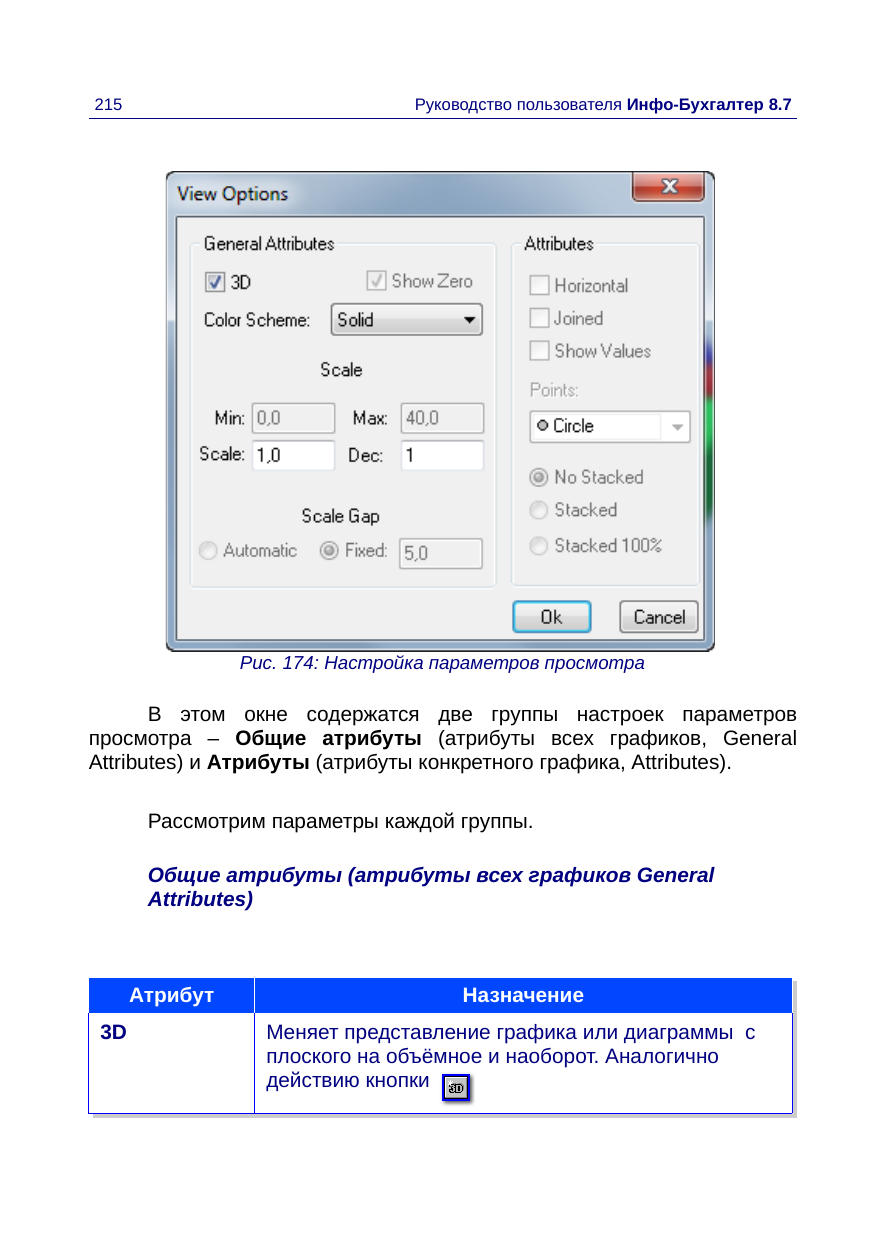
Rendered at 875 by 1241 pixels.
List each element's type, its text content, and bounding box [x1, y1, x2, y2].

text Рис. 174: Настройка параметров просмотра [166, 649, 720, 673]
table_cell 3D [89, 1014, 254, 1113]
text В этом окне содержатся две группы настроек параметров просмотра – Общие атрибуты (атрибуты всех графиков, General Attributes) и Атрибуты (атрибуты конкретного графика, Attributes). [88, 649, 797, 773]
picture [165, 171, 715, 652]
table_header Атрибут [89, 978, 254, 1013]
table_cell Меняет представление графика или диаграммы с плоского на объёмное и наоборот. Аналогично действию кнопки [255, 1014, 792, 1113]
subtitle Общие атрибуты (атрибуты всех графиков General Attributes) [148, 863, 797, 911]
table_header Назначение [255, 978, 792, 1013]
text Рассмотрим параметры каждой группы. [88, 809, 797, 833]
picture [435, 1067, 476, 1107]
